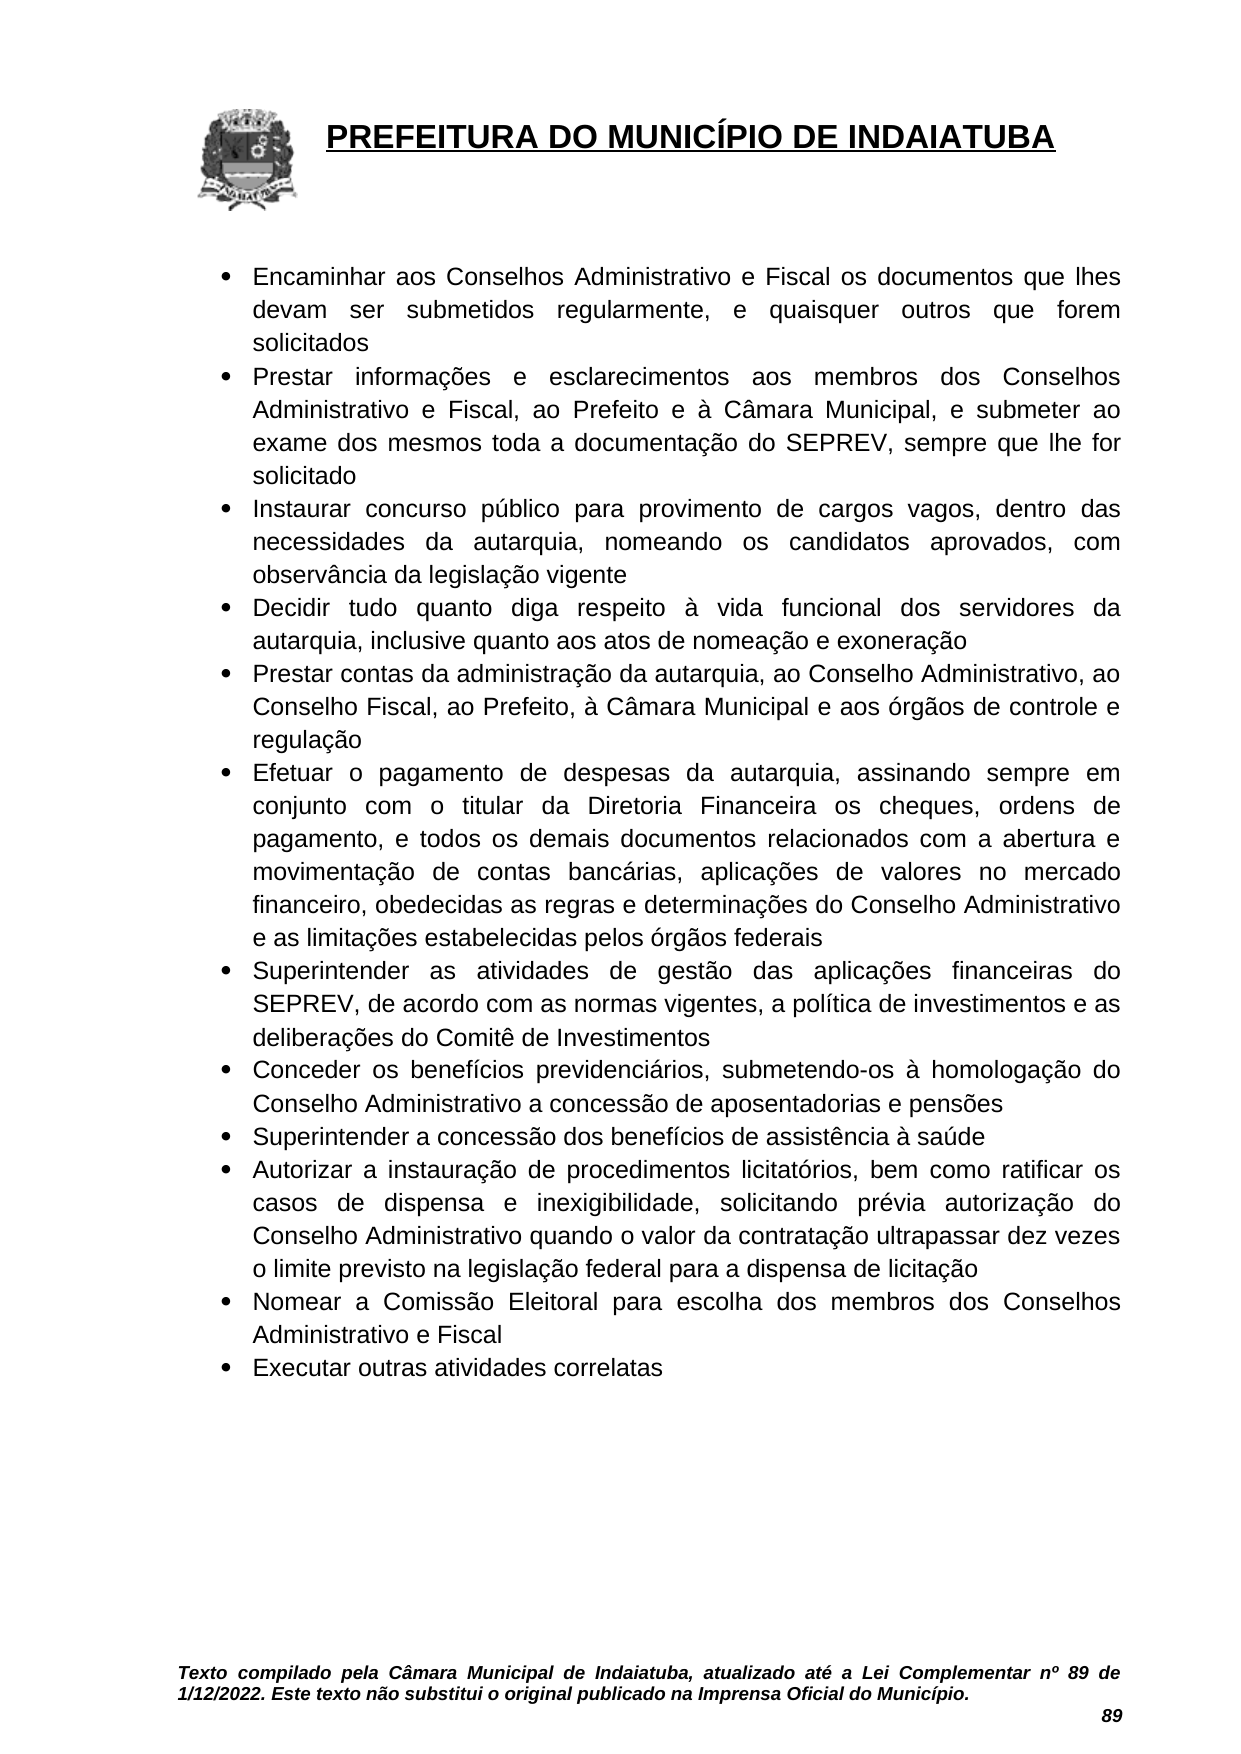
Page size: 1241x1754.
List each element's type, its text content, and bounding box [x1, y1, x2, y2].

list Conceder os benefícios previdenciários, submetendo-os à homologação do Conselho Administrativo a concessão de aposentadorias e pensões [222, 1056, 1122, 1117]
list Decidir tudo quanto diga respeito à vida funcional dos servidores da autarquia, inclusive quanto aos atos de nomeação e exoneração [222, 593, 1122, 655]
list Instaurar concurso público para provimento de cargos vagos, dentro das necessidades da autarquia, nomeando os candidatos aprovados, com observância da legislação vigente [222, 494, 1122, 588]
list Prestar contas da administração da autarquia, ao Conselho Administrativo, ao Conselho Fiscal, ao Prefeito, à Câmara Municipal e aos órgãos de controle e regulação [222, 659, 1122, 754]
list Prestar informações e esclarecimentos aos membros dos Conselhos Administrativo e Fiscal, ao Prefeito e à Câmara Municipal, e submeter ao exame dos mesmos toda a documentação do SEPREV, sempre que lhe for solicitado [222, 361, 1122, 489]
list Efetuar o pagamento de despesas da autarquia, assinando sempre em conjunto com o titular da Diretoria Financeira os cheques, ordens de pagamento, e todos os demais documentos relacionados com a abertura e movimentação de contas bancárias, aplicações de valores no mercado financeiro, obedecidas as regras e determinações do Conselho Administrativo e as limitações estabelecidas pelos órgãos federais [222, 758, 1122, 952]
list Autorizar a instauração de procedimentos licitatórios, bem como ratificar os casos de dispensa e inexigibilidade, solicitando prévia autorização do Conselho Administrativo quando o valor da contratação ultrapassar dez vezes o limite previsto na legislação federal para a dispensa de licitação [222, 1155, 1122, 1283]
list Superintender as atividades de gestão das aplicações financeiras do SEPREV, de acordo com as normas vigentes, a política de investimentos e as deliberações do Comitê de Investimentos [222, 956, 1122, 1051]
list Superintender a concessão dos benefícios de assistência à saúde [222, 1122, 1122, 1151]
list Nomear a Comissão Eleitoral para escolha dos membros dos Conselhos Administrativo e Fiscal [222, 1287, 1122, 1349]
list Executar outras atividades correlatas [222, 1353, 1122, 1382]
list Encaminhar aos Conselhos Administrativo e Fiscal os documentos que lhes devam ser submetidos regularmente, e quaisquer outros que forem solicitados [222, 262, 1122, 357]
